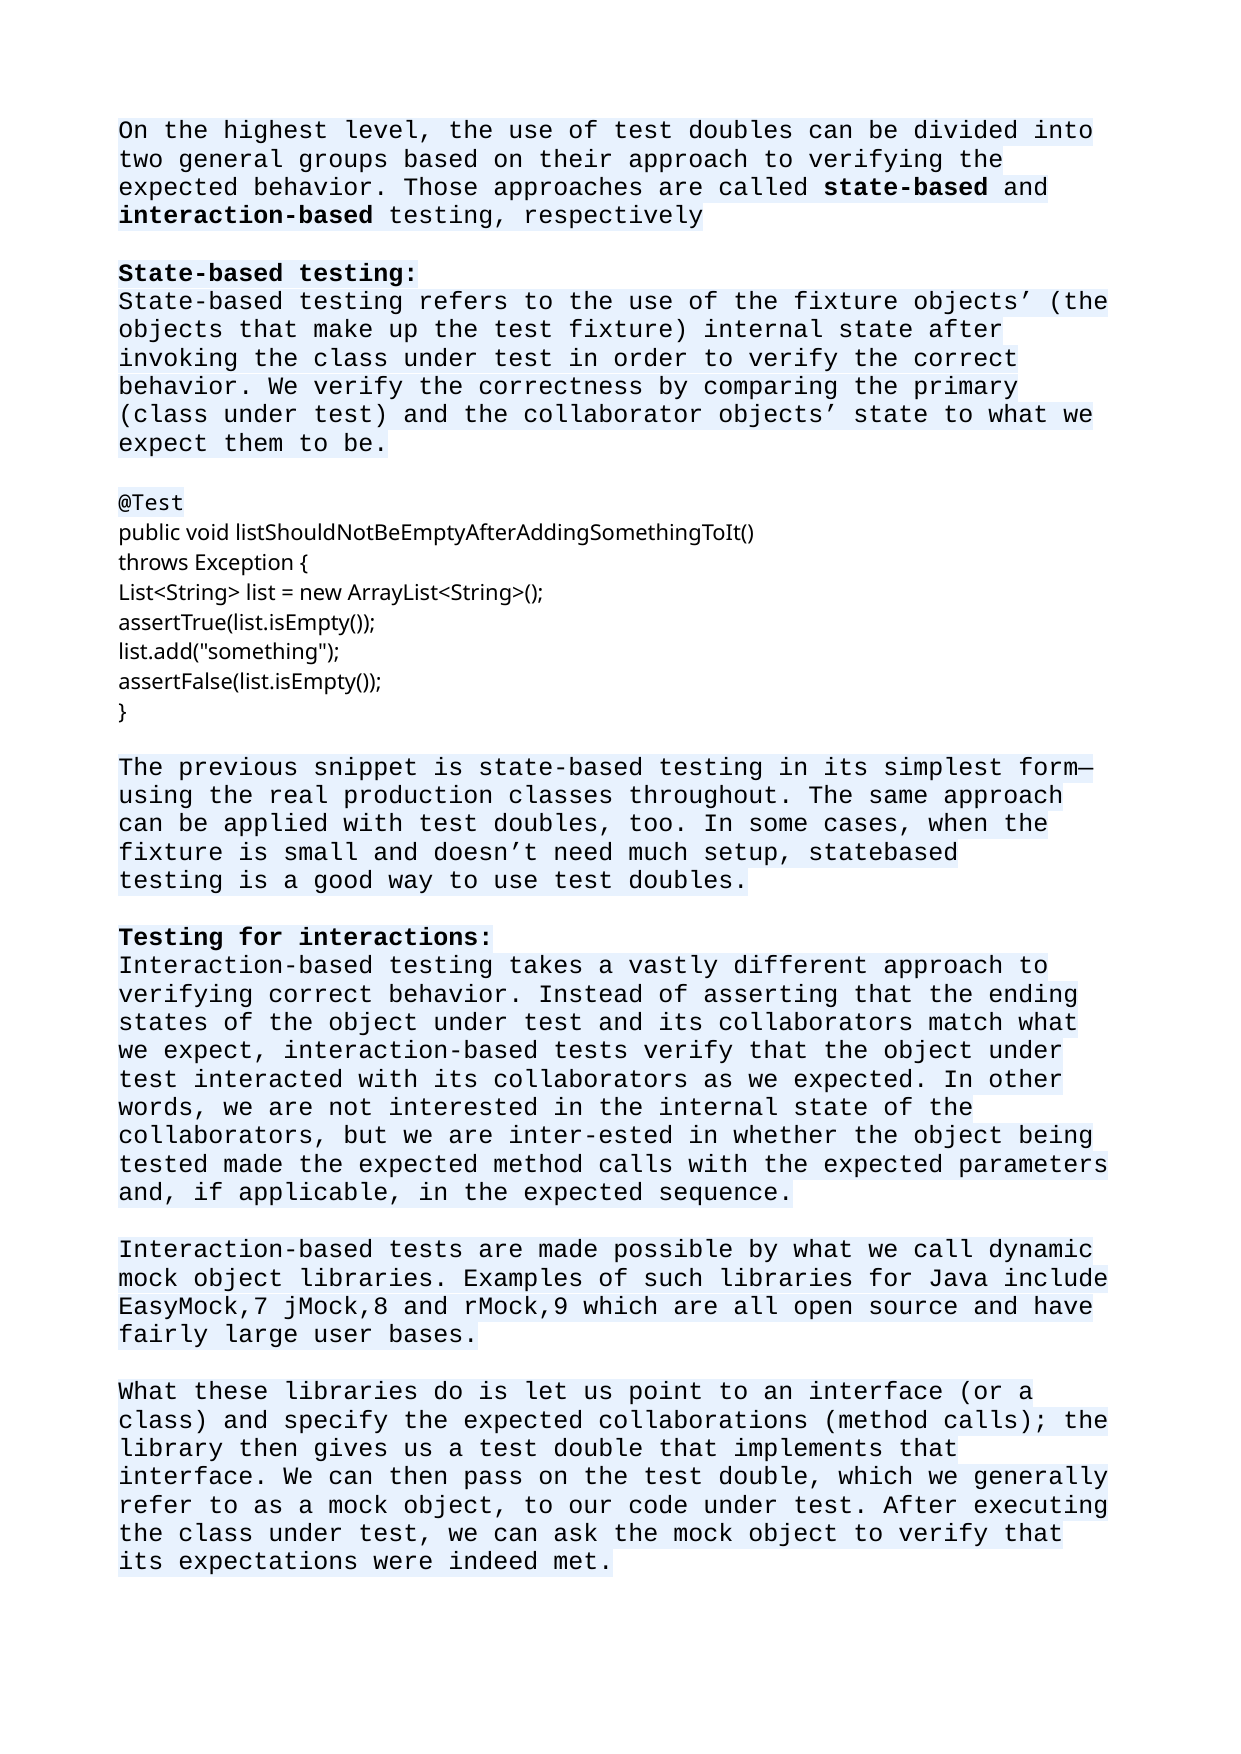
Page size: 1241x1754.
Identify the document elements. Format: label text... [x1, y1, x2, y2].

text public void listShouldNotBeEmptyAfterAddingSomethingToIt() [118, 517, 1122, 547]
text } [118, 696, 1122, 726]
text assertFalse(list.isEmpty()); [118, 666, 1122, 696]
text The previous snippet is state-based testing in its simplest form—using the real production classes throughout. The same approach can be applied with test doubles, too. In some cases, when the fixture is small and doesn’t need much setup, statebased [118, 754, 1122, 868]
text assertTrue(list.isEmpty()); [118, 606, 1122, 636]
text State-based testing refers to the use of the fixture objects’ (the objects that make up the test fixture) internal state after invoking the class under test in order to verify the correct behavior. We verify the correctness by comparing the primary (class under test) and the collaborator objects’ state to what we expect them to be. [118, 288, 1122, 458]
text throws Exception { [118, 547, 1122, 577]
text On the highest level, the use of test doubles can be divided into two general groups based on their approach to verifying the expected behavior. Those approaches are called state-based and interaction-based testing, respectively [118, 118, 1122, 231]
text testing is a good way to use test doubles. [118, 868, 1122, 896]
text Interaction-based tests are made possible by what we call dynamic mock object libraries. Examples of such libraries for Java include EasyMock,7 jMock,8 and rMock,9 which are all open source and have fairly large user bases. [118, 1237, 1122, 1350]
text List<String> list = new ArrayList<String>(); [118, 577, 1122, 606]
text Interaction-based testing takes a vastly different approach to verifying correct behavior. Instead of asserting that the ending states of the object under test and its collaborators match what we expect, interaction-based tests verify that the object under test interacted with its collaborators as we expected. In other words, we are not interested in the internal state of the collaborators, but we are inter-ested in whether the object being tested made the expected method calls with the expected parameters and, if applicable, in the expected sequence. [118, 953, 1122, 1208]
text Testing for interactions: [118, 925, 1122, 953]
text @Test [118, 487, 1122, 517]
text What these libraries do is let us point to an interface (or a class) and specify the expected collaborations (method calls); the library then gives us a test double that implements that interface. We can then pass on the test double, which we generally refer to as a mock object, to our code under test. After executing the class under test, we can ask the mock object to verify that its expectations were indeed met. [118, 1379, 1122, 1577]
text State-based testing: [118, 260, 1122, 288]
text list.add("something"); [118, 636, 1122, 666]
